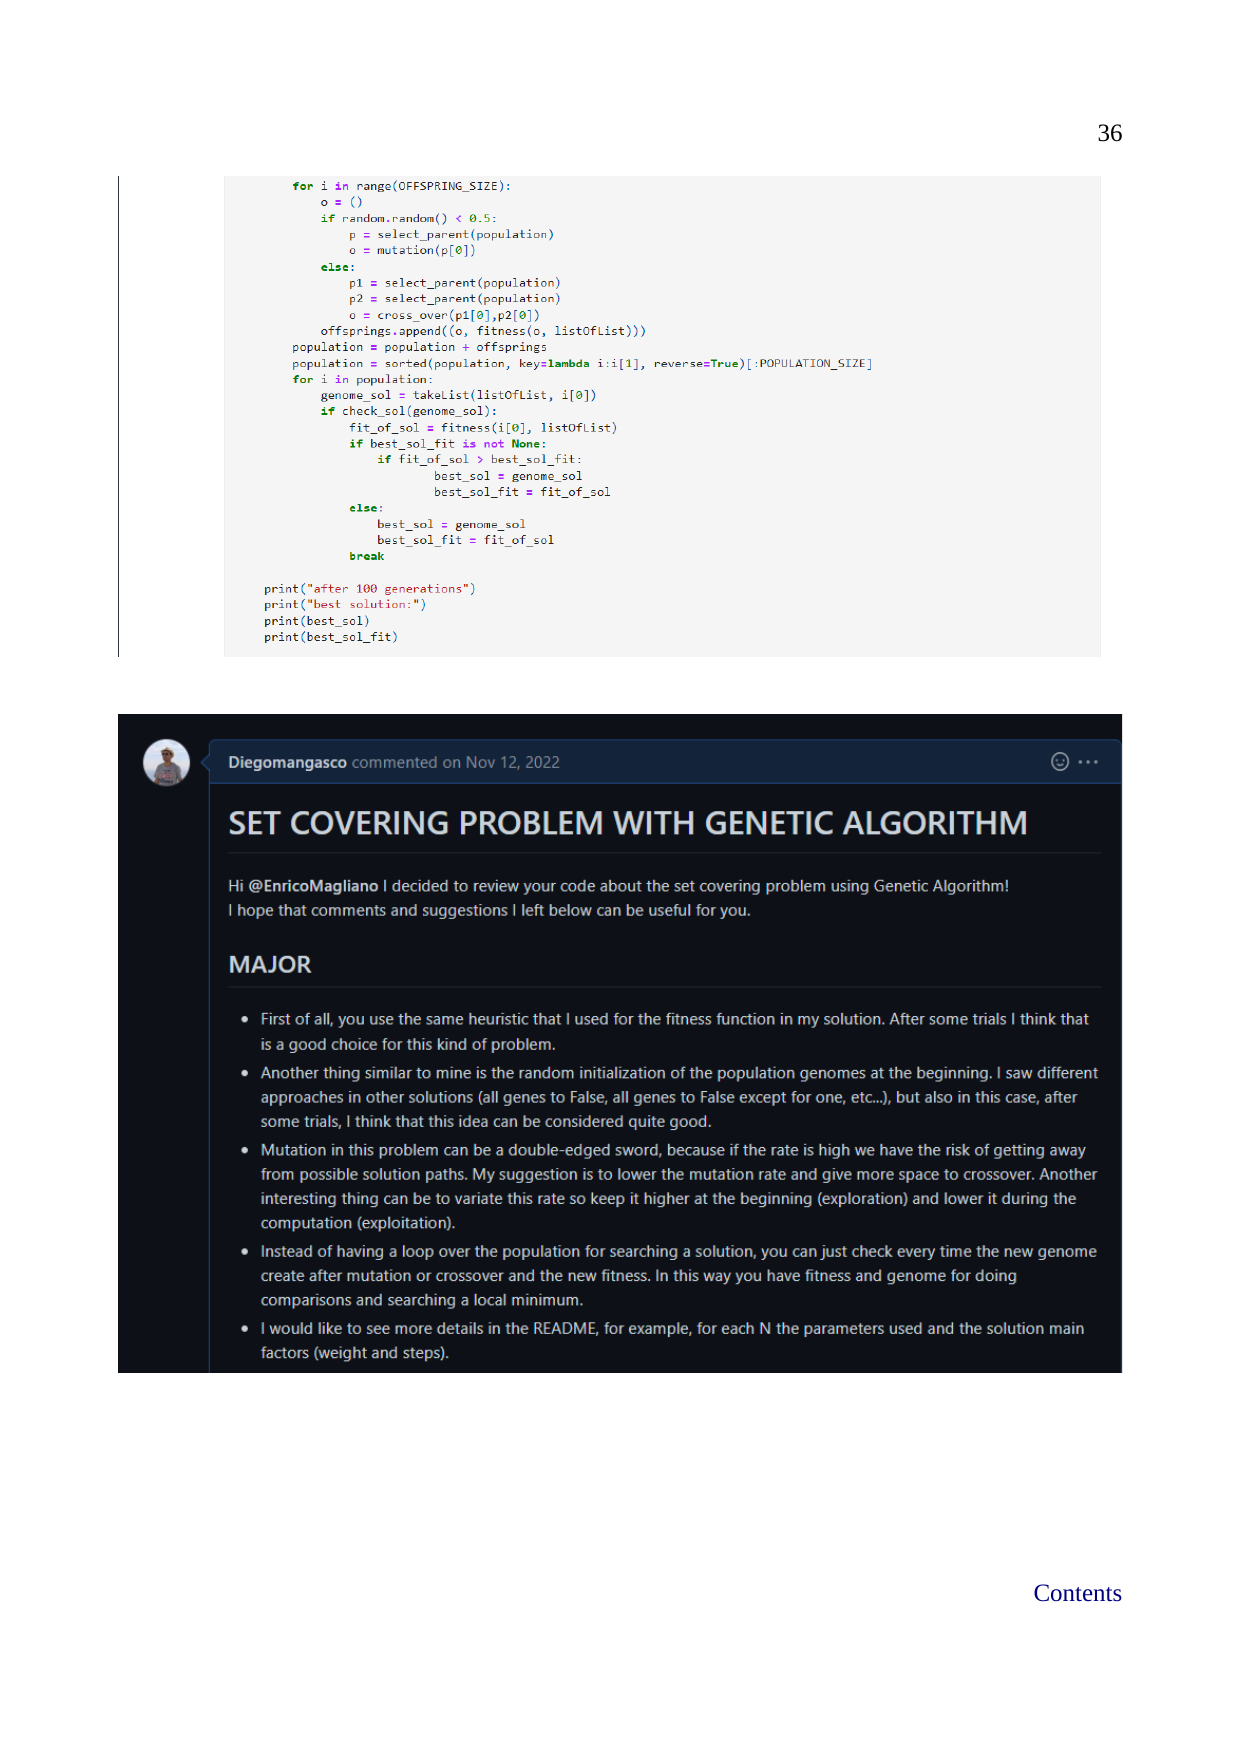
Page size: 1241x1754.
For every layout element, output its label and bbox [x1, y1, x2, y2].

picture [118, 176, 1123, 657]
picture [118, 714, 1123, 1373]
